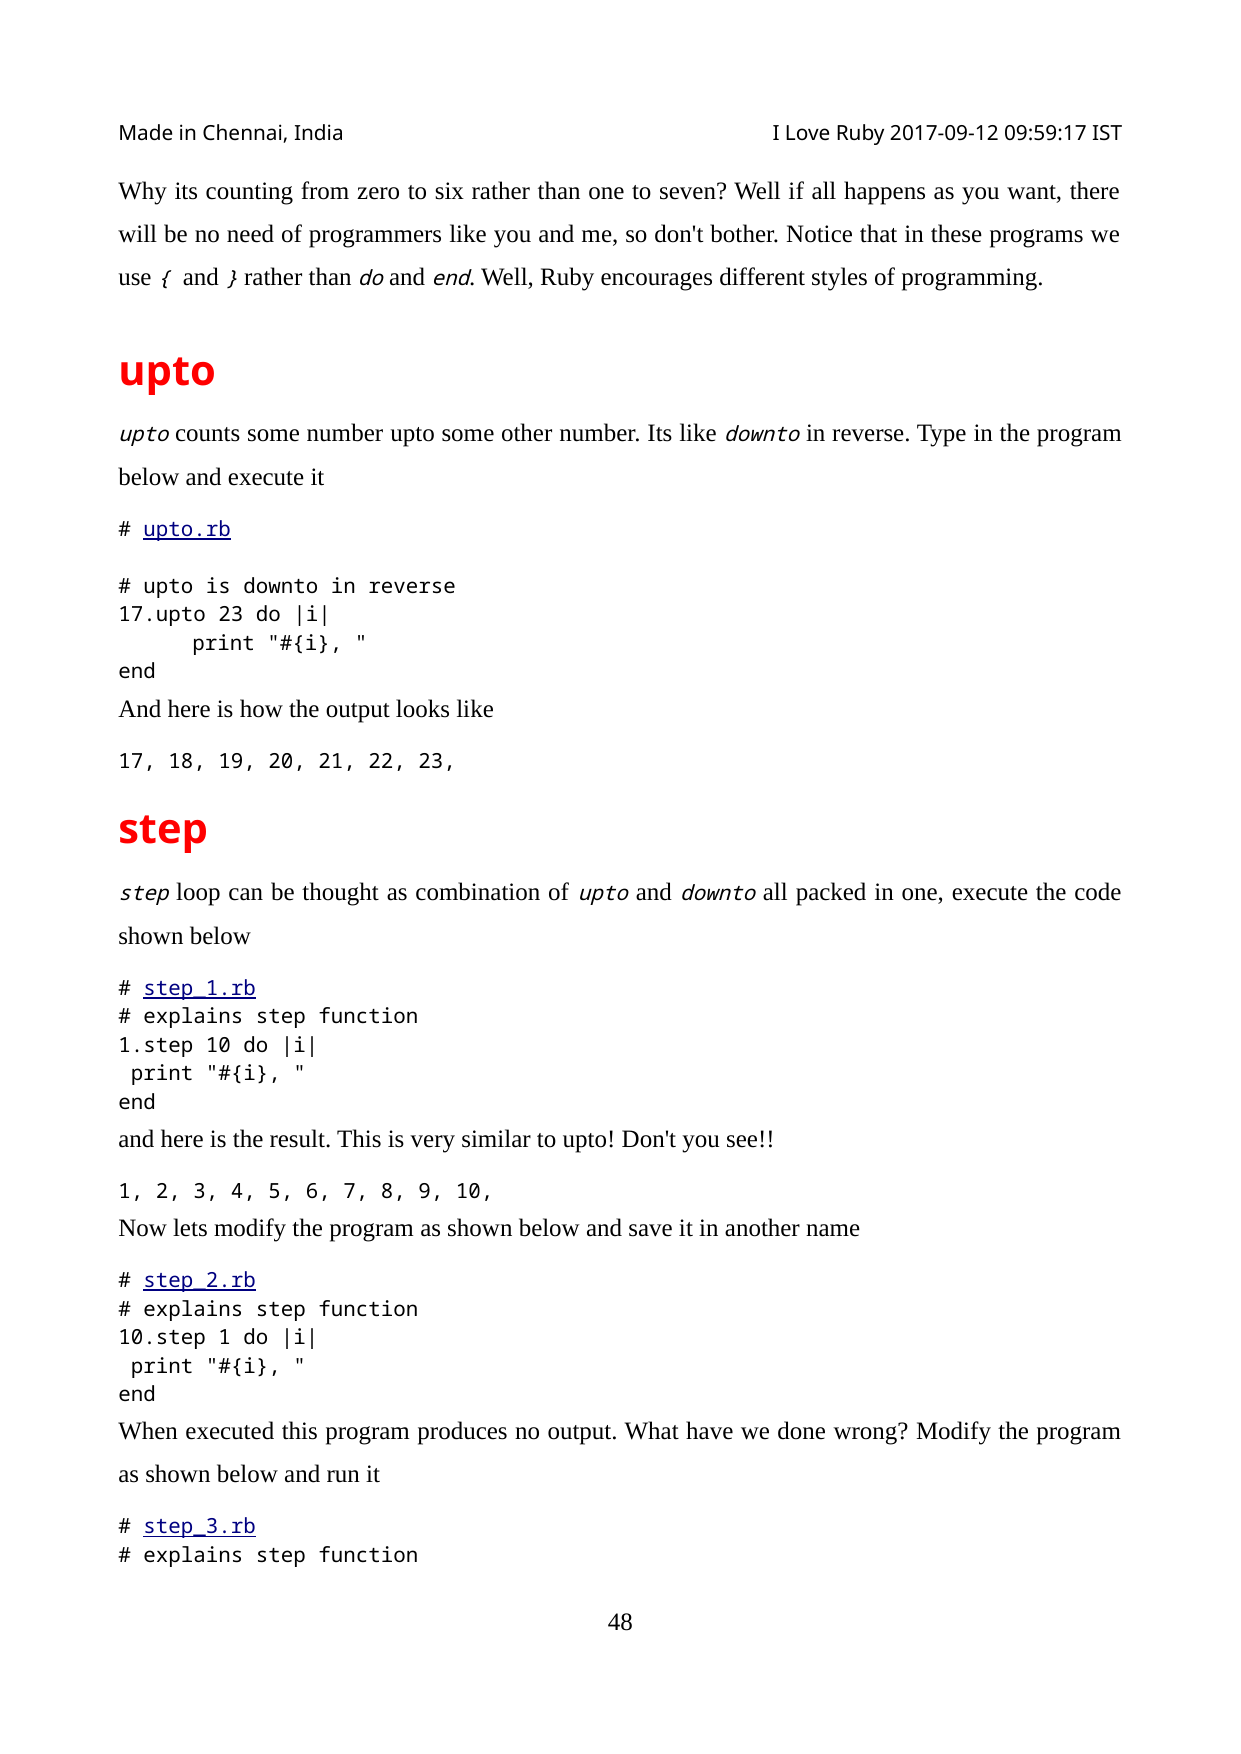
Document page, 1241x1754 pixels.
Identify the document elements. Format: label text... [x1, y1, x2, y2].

text 17.upto 23 do |i| [118, 599, 1122, 628]
text print "#{i}, " [118, 628, 1122, 656]
text Now lets modify the program as shown below and save it in another name [118, 1213, 1122, 1242]
text upto counts some number upto some other number. Its like downto in reverse. Type in the program below and execute it [118, 418, 1122, 491]
text And here is how the output looks like [118, 694, 1122, 722]
text step loop can be thought as combination of upto and downto all packed in one, execute the code shown below [118, 877, 1122, 950]
text Why its counting from zero to six rather than one to seven? Well if all happens as you want, there will be no need of programmers like you and me, so don't bother. Notice that in these programs we use { and } rather than do and end. Well, Ruby encourages different styles of programming. [118, 176, 1122, 292]
text 17, 18, 19, 20, 21, 22, 23, [118, 746, 1122, 774]
text end [118, 1379, 1122, 1408]
text print "#{i}, " [118, 1351, 1122, 1379]
subtitle step [118, 799, 1122, 856]
text 1.step 10 do |i| [118, 1030, 1122, 1058]
text # explains step function [118, 1540, 1122, 1568]
text and here is the result. This is very similar to upto! Don't you see!! [118, 1124, 1122, 1153]
text # explains step function [118, 1294, 1122, 1322]
text end [118, 1087, 1122, 1115]
text 1, 2, 3, 4, 5, 6, 7, 8, 9, 10, [118, 1176, 1122, 1204]
text # explains step function [118, 1002, 1122, 1030]
text # step_3.rb [118, 1512, 1122, 1540]
text # step_1.rb [118, 973, 1122, 1002]
text # step_2.rb [118, 1265, 1122, 1294]
subtitle upto [118, 340, 1122, 397]
text end [118, 656, 1122, 685]
text # upto.rb [118, 514, 1122, 543]
text When executed this program produces no output. What have we done wrong? Modify the program as shown below and run it [118, 1416, 1122, 1488]
text # upto is downto in reverse [118, 571, 1122, 599]
text 10.step 1 do |i| [118, 1322, 1122, 1351]
text print "#{i}, " [118, 1058, 1122, 1087]
